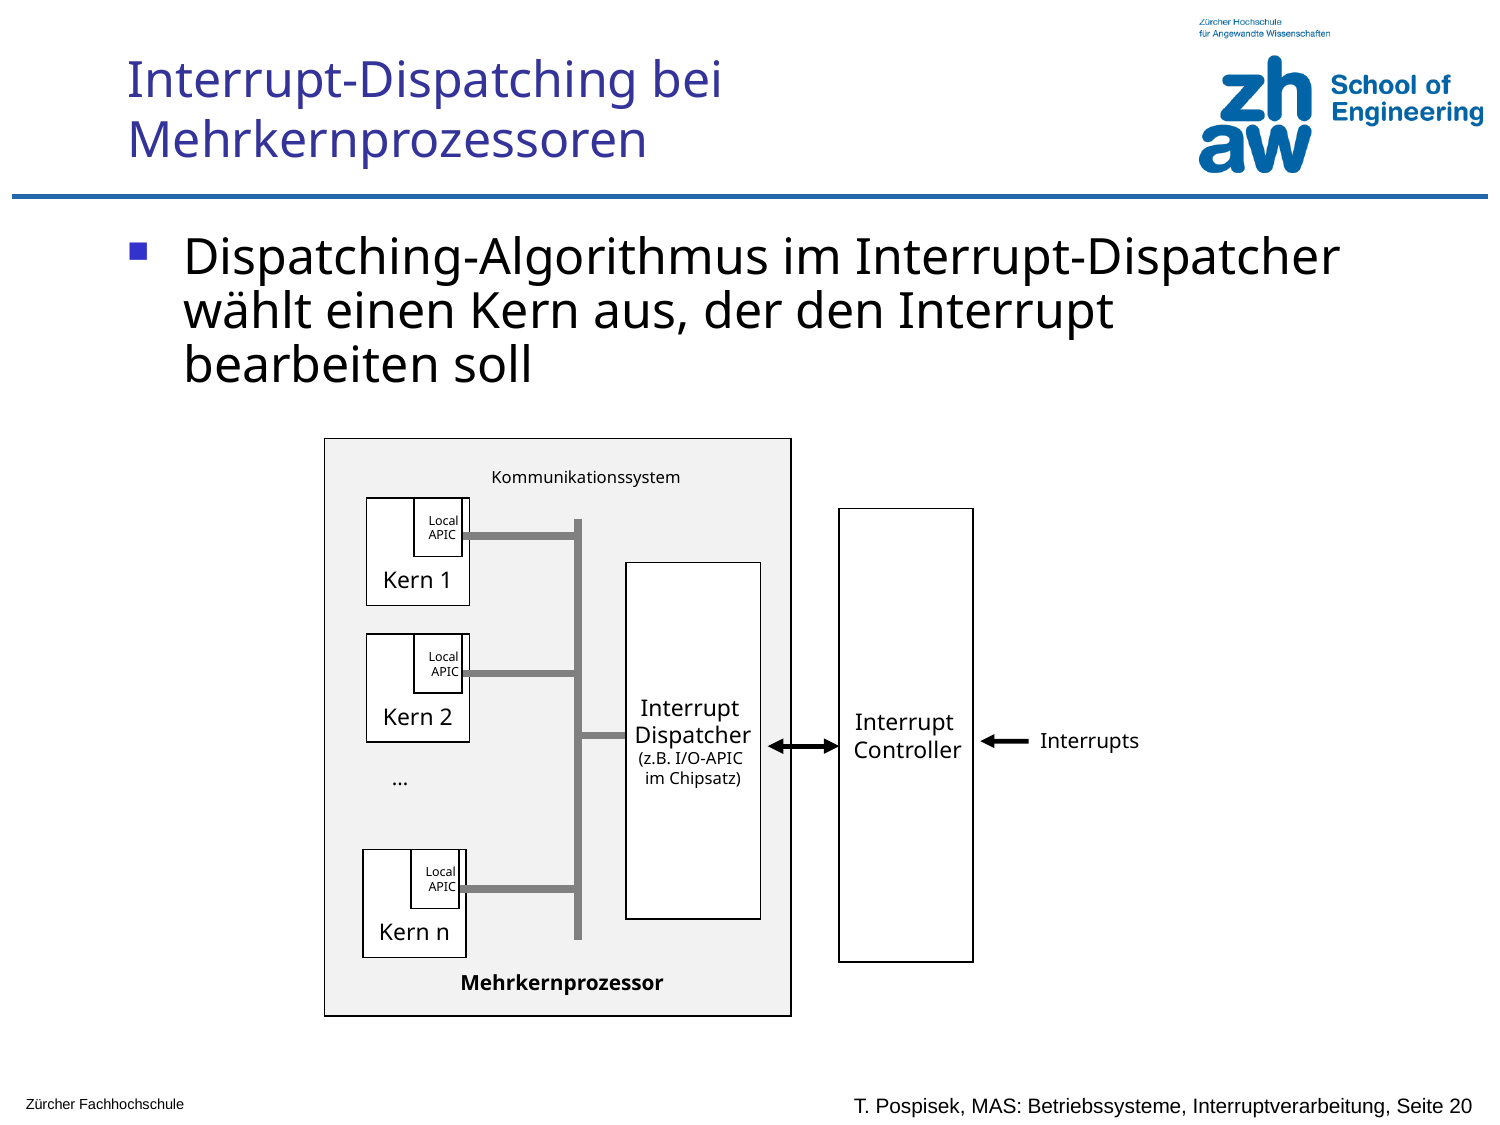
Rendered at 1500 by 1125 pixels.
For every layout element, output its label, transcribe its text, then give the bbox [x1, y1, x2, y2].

text_box Kern 2 [462, 634, 470, 670]
text_box Local APIC [413, 498, 462, 557]
title Interrupt-Dispatching bei Mehrkernprozessoren [112, 50, 1170, 175]
text_box Local APIC [410, 849, 459, 909]
text_box Kommunikationssystem [476, 459, 721, 495]
text_box [324, 438, 792, 1016]
text_box … [377, 756, 424, 797]
text_box Local APIC [413, 634, 462, 694]
picture [1199, 19, 1483, 173]
text_box Kern 1 [366, 497, 470, 606]
text_box Kern 2 [366, 634, 470, 743]
text_box Interrupt Dispatcher (z.B. I/O-APIC im Chipsatz) [625, 562, 761, 919]
text_box Kern n [459, 849, 466, 885]
text_box Interrupts [1025, 720, 1155, 760]
text_box Dispatching-Algorithmus im Interrupt-Dispatcher wählt einen Kern aus, der den Interrupt bearbeiten soll [112, 223, 1375, 398]
text_box Interrupt Controller [838, 508, 974, 963]
text_box Mehrkernprozessor [445, 962, 679, 1002]
text_box Kern n [363, 849, 466, 958]
